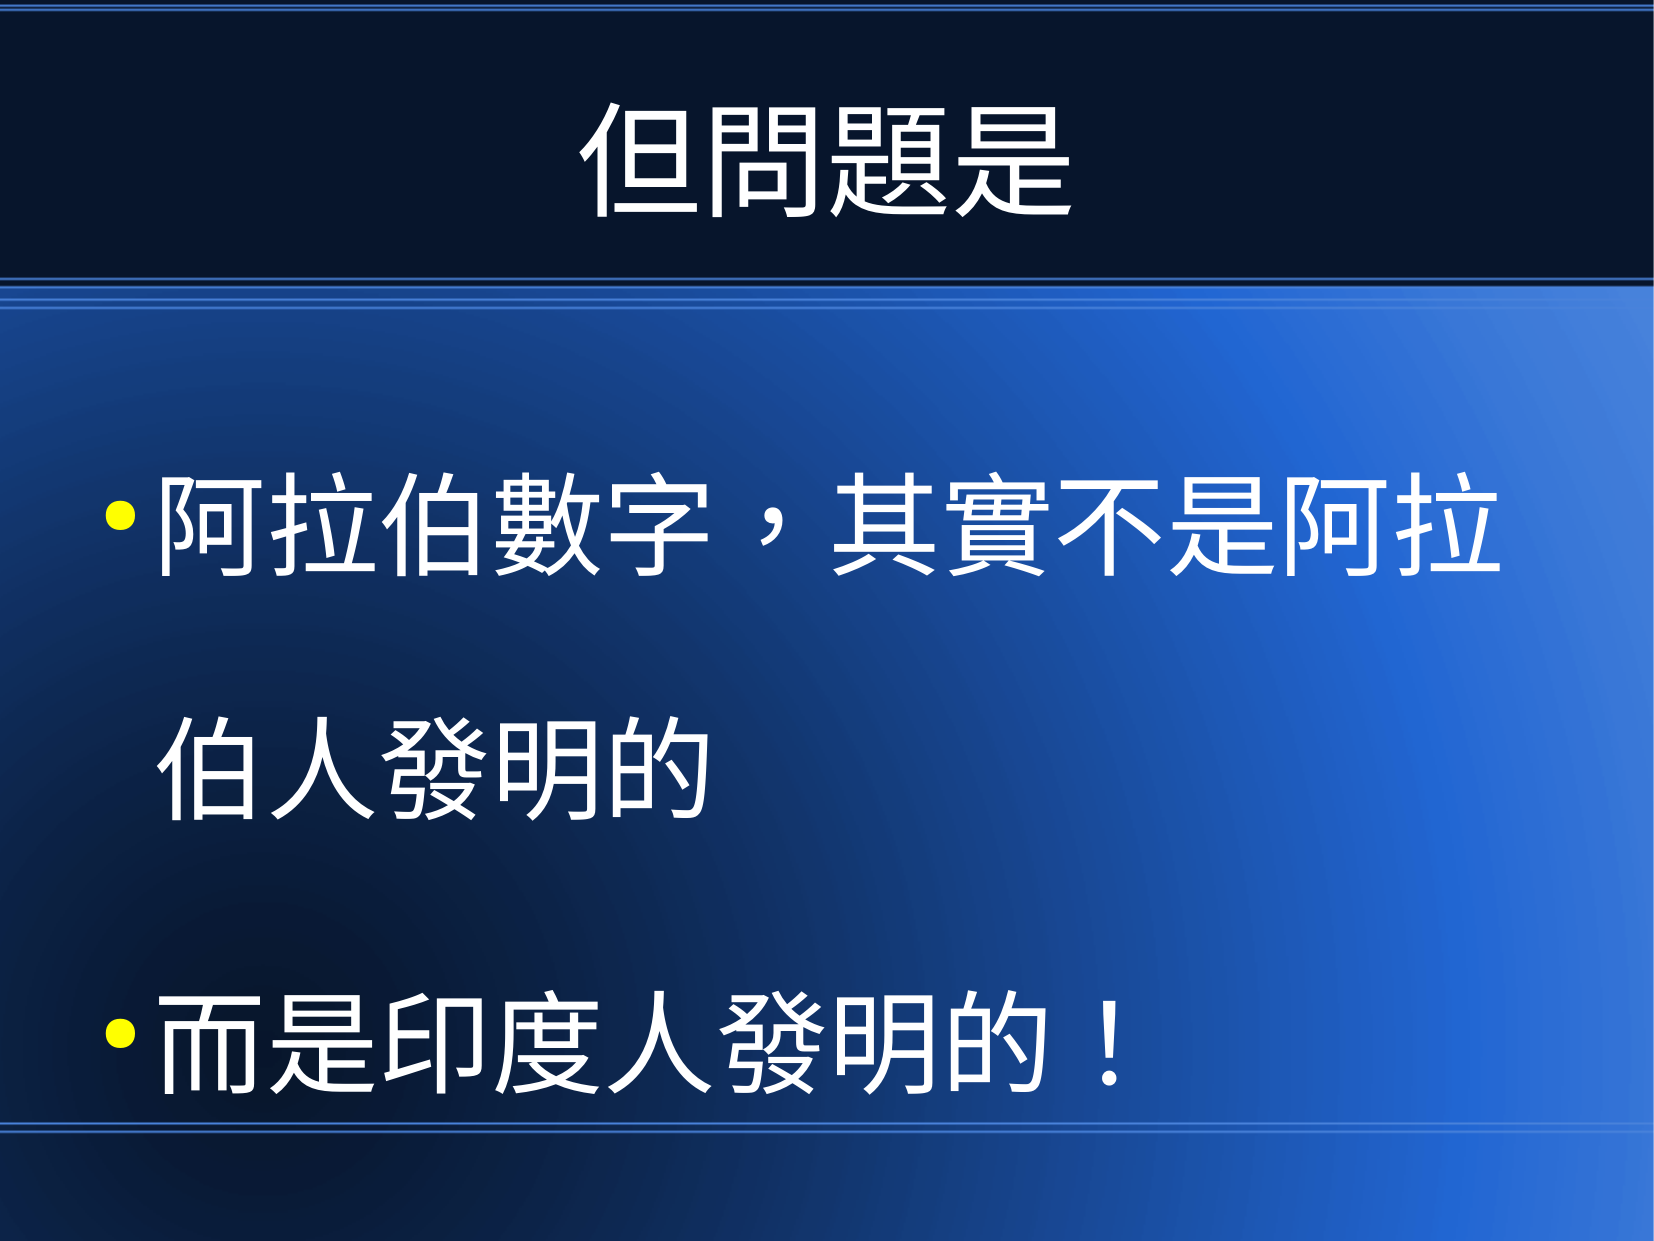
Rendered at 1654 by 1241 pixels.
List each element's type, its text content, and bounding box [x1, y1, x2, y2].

picture [0, 0, 1654, 1241]
title 但問題是 [82, 49, 1571, 257]
list 阿拉伯數字，其實不是阿拉伯人發明的 而是印度人發明的！ [82, 355, 1571, 1241]
